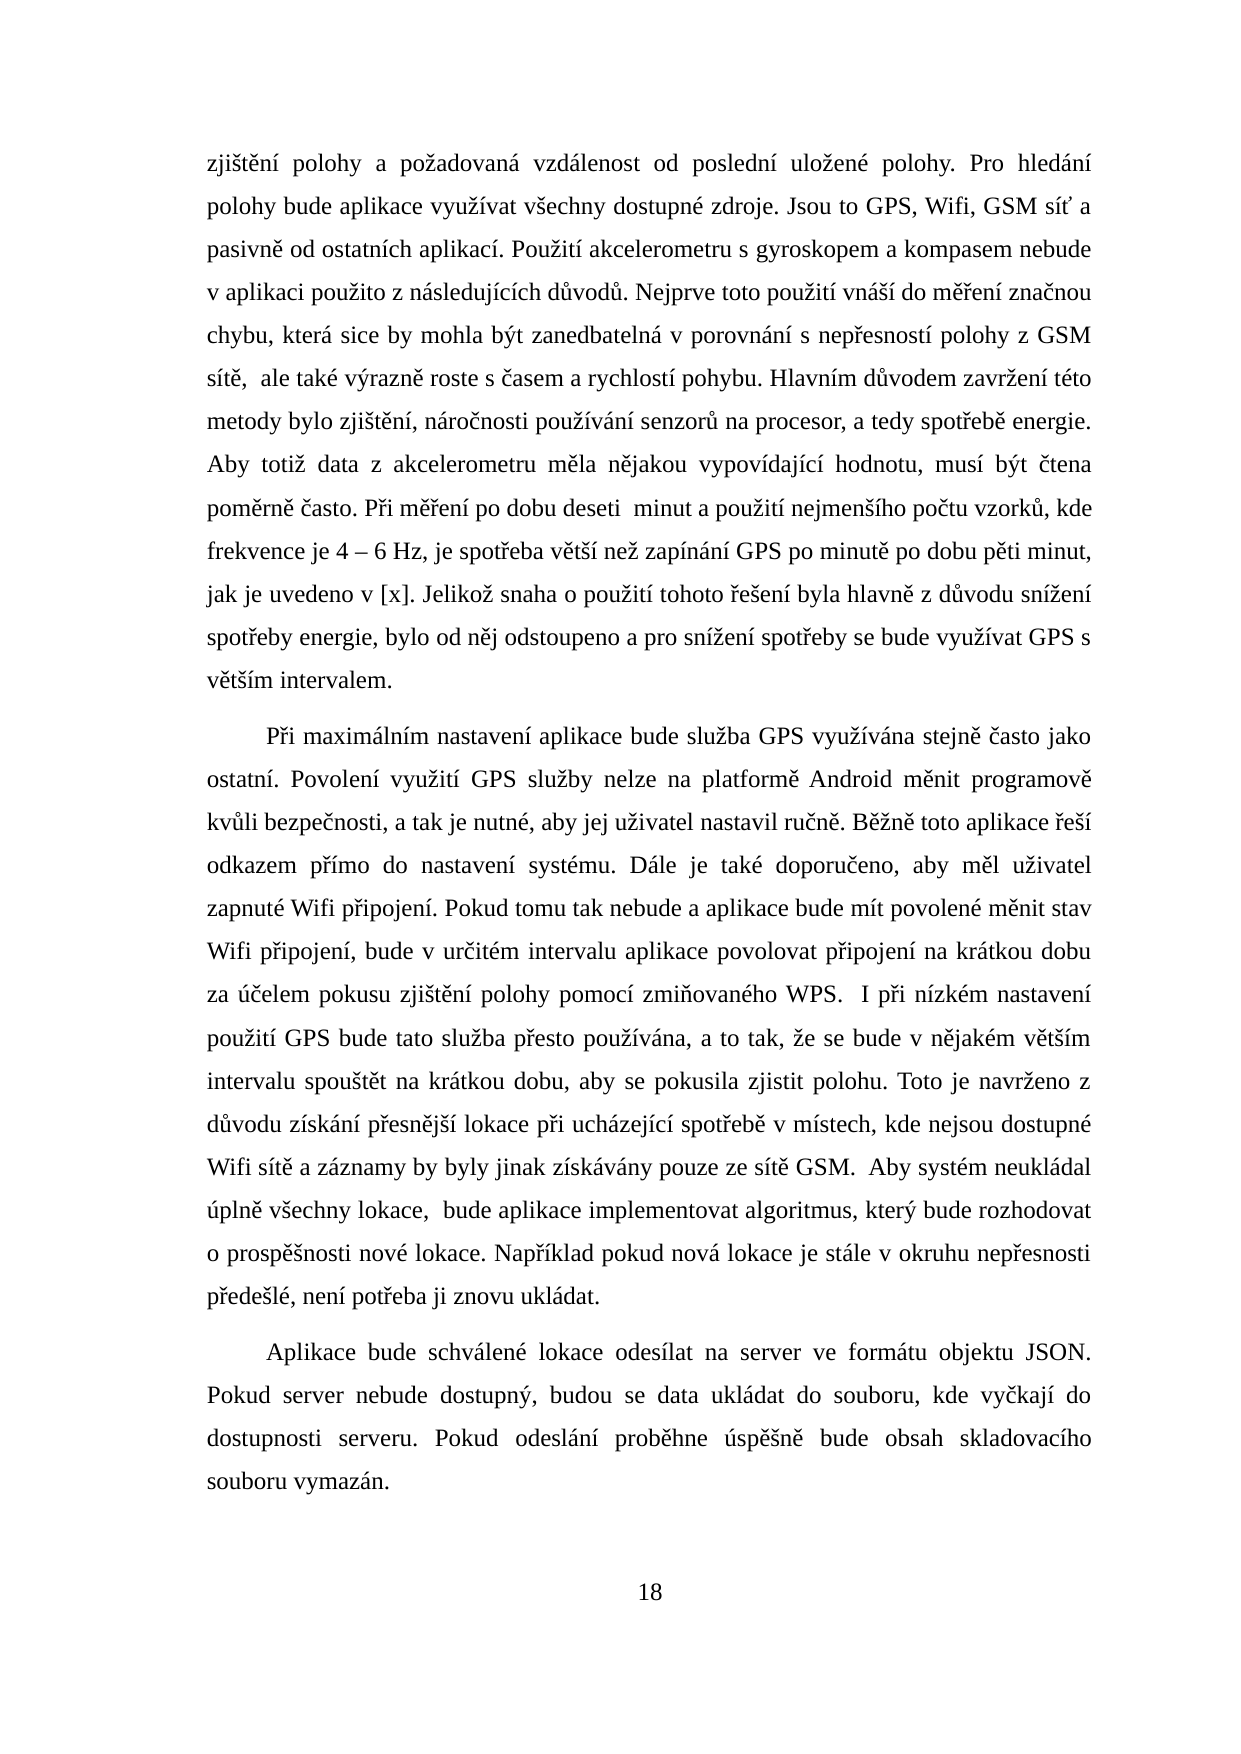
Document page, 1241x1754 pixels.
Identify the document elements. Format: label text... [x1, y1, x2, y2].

text Při maximálním nastavení aplikace bude služba GPS využívána stejně často jako ostatní. Povolení využití GPS služby nelze na platformě Android měnit programově kvůli bezpečnosti, a tak je nutné, aby jej uživatel nastavil ručně. Běžně toto aplikace řeší odkazem přímo do nastavení systému. Dále je také doporučeno, aby měl uživatel zapnuté Wifi připojení. Pokud tomu tak nebude a aplikace bude mít povolené měnit stav Wifi připojení, bude v určitém intervalu aplikace povolovat připojení na krátkou dobu za účelem pokusu zjištění polohy pomocí zmiňovaného WPS. I při nízkém nastavení použití GPS bude tato služba přesto používána, a to tak, že se bude v nějakém větším intervalu spouštět na krátkou dobu, aby se pokusila zjistit polohu. Toto je navrženo z důvodu získání přesnější lokace při ucházející spotřebě v místech, kde nejsou dostupné Wifi sítě a záznamy by byly jinak získávány pouze ze sítě GSM. Aby systém neukládal úplně všechny lokace, bude aplikace implementovat algoritmus, který bude rozhodovat o prospěšnosti nové lokace. Například pokud nová lokace je stále v okruhu nepřesnosti předešlé, není potřeba ji znovu ukládat. [207, 721, 1093, 1310]
text zjištění polohy a požadovaná vzdálenost od poslední uložené polohy. Pro hledání polohy bude aplikace využívat všechny dostupné zdroje. Jsou to GPS, Wifi, GSM síť a pasivně od ostatních aplikací. Použití akcelerometru s gyroskopem a kompasem nebude v aplikaci použito z následujících důvodů. Nejprve toto použití vnáší do měření značnou chybu, která sice by mohla být zanedbatelná v porovnání s nepřesností polohy z GSM sítě, ale také výrazně roste s časem a rychlostí pohybu. Hlavním důvodem zavržení této metody bylo zjištění, náročnosti používání senzorů na procesor, a tedy spotřebě energie. Aby totiž data z akcelerometru měla nějakou vypovídající hodnotu, musí být čtena poměrně často. Při měření po dobu deseti minut a použití nejmenšího počtu vzorků, kde frekvence je 4 – 6 Hz, je spotřeba větší než zapínání GPS po minutě po dobu pěti minut, jak je uvedeno v [x]. Jelikož snaha o použití tohoto řešení byla hlavně z důvodu snížení spotřeby energie, bylo od něj odstoupeno a pro snížení spotřeby se bude využívat GPS s větším intervalem. [207, 148, 1093, 694]
text Aplikace bude schválené lokace odesílat na server ve formátu objektu JSON. Pokud server nebude dostupný, budou se data ukládat do souboru, kde vyčkají do dostupnosti serveru. Pokud odeslání proběhne úspěšně bude obsah skladovacího souboru vymazán. [207, 1337, 1093, 1495]
